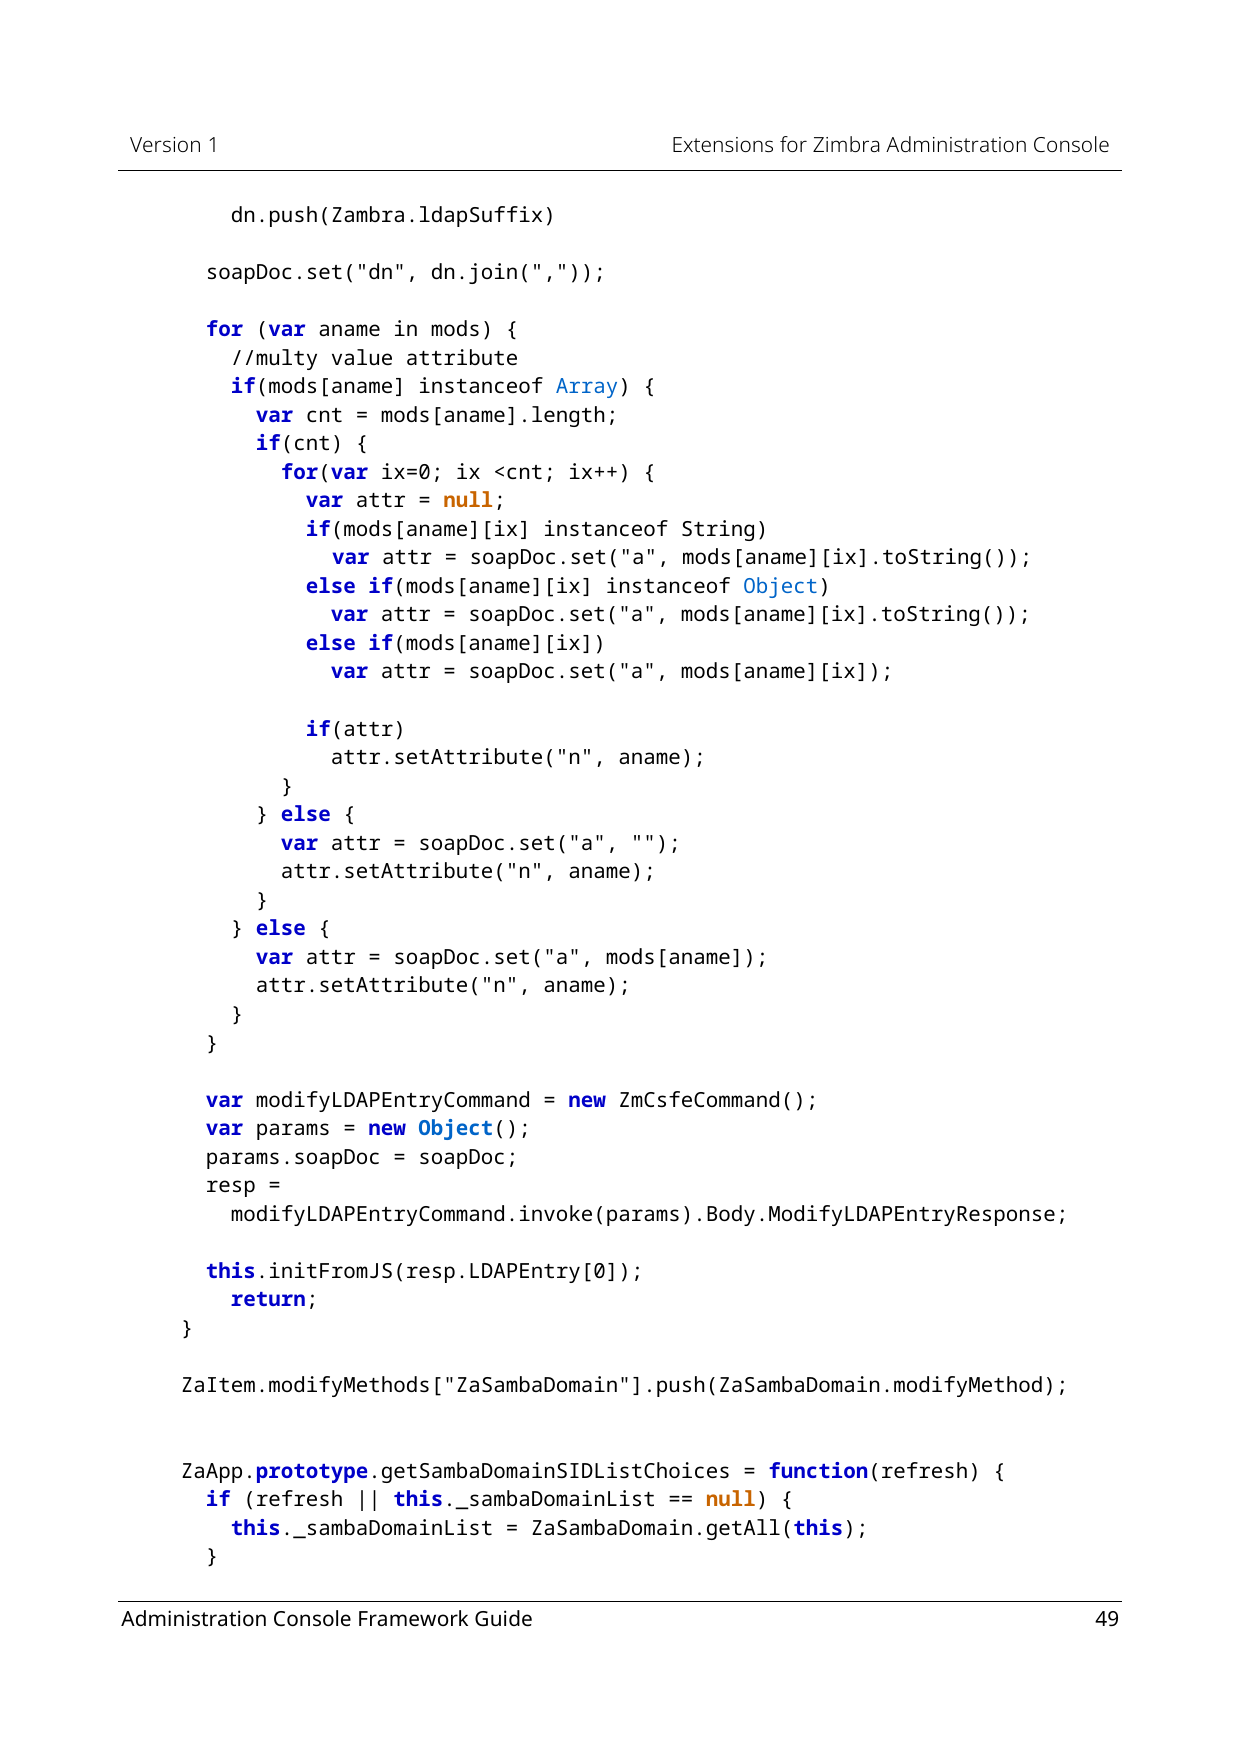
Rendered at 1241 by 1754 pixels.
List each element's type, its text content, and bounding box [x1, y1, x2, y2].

text var modifyLDAPEntryCommand = new ZmCsfeCommand(); [118, 1084, 1122, 1113]
text dn.push(Zambra.ldapSuffix) [118, 200, 1122, 228]
text } else { [118, 799, 1122, 828]
text soapDoc.set("dn", dn.join(",")); [118, 257, 1122, 285]
text var attr = soapDoc.set("a", ""); [118, 828, 1122, 856]
text attr.setAttribute("n", aname); [118, 970, 1122, 999]
text for(var ix=0; ix <cnt; ix++) { [118, 457, 1122, 485]
text modifyLDAPEntryCommand.invoke(params).Body.ModifyLDAPEntryResponse; [118, 1199, 1122, 1227]
text this.initFromJS(resp.LDAPEntry[0]); [118, 1256, 1122, 1284]
text attr.setAttribute("n", aname); [118, 856, 1122, 885]
text var attr = null; [118, 485, 1122, 514]
text } [118, 771, 1122, 799]
text else if(mods[aname][ix]) [118, 628, 1122, 656]
text } [118, 1313, 1122, 1341]
text var params = new Object(); [118, 1113, 1122, 1142]
text attr.setAttribute("n", aname); [118, 742, 1122, 771]
text params.soapDoc = soapDoc; [118, 1142, 1122, 1170]
text } [118, 885, 1122, 913]
text if(mods[aname][ix] instanceof String) [118, 514, 1122, 542]
text } [118, 999, 1122, 1027]
text ZaApp.prototype.getSambaDomainSIDListChoices = function(refresh) { [118, 1456, 1122, 1484]
text } else { [118, 913, 1122, 942]
text var attr = soapDoc.set("a", mods[aname]); [118, 942, 1122, 970]
text } [118, 1541, 1122, 1570]
text var attr = soapDoc.set("a", mods[aname][ix].toString()); [177, 542, 1122, 571]
text var attr = soapDoc.set("a", mods[aname][ix]); [118, 656, 1122, 685]
text } [118, 1027, 1122, 1056]
text var attr = soapDoc.set("a", mods[aname][ix].toString()); [118, 599, 1122, 628]
text ZaItem.modifyMethods["ZaSambaDomain"].push(ZaSambaDomain.modifyMethod); [118, 1370, 1122, 1398]
text var cnt = mods[aname].length; [118, 399, 1122, 428]
text if(attr) [118, 713, 1122, 742]
text //multy value attribute [118, 342, 1122, 371]
text this._sambaDomainList = ZaSambaDomain.getAll(this); [118, 1513, 1122, 1541]
text if(mods[aname] instanceof Array) { [118, 371, 1122, 399]
text for (var aname in mods) { [118, 314, 1122, 342]
text if (refresh || this._sambaDomainList == null) { [118, 1484, 1122, 1513]
text return; [118, 1284, 1122, 1313]
text else if(mods[aname][ix] instanceof Object) [118, 571, 1122, 599]
text if(cnt) { [118, 428, 1122, 457]
text resp = [118, 1170, 1122, 1199]
